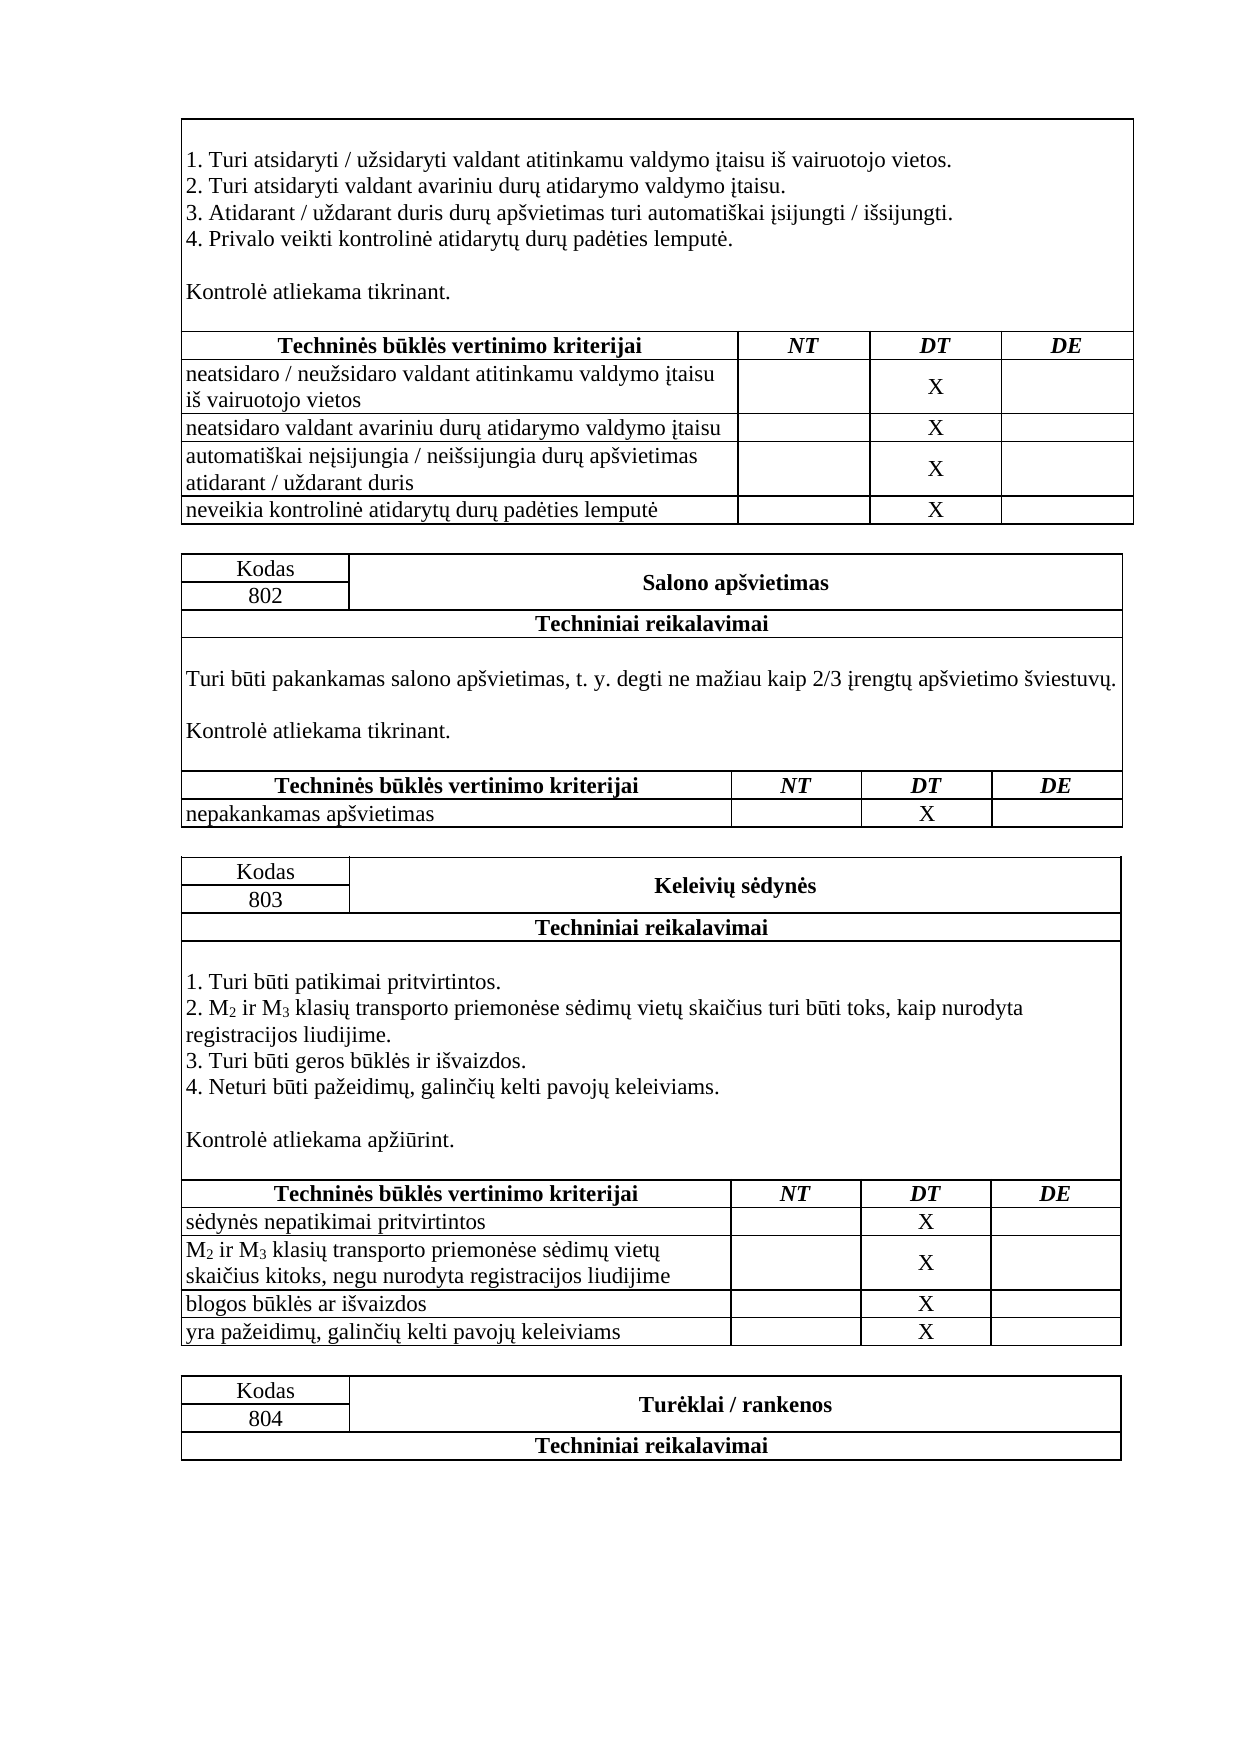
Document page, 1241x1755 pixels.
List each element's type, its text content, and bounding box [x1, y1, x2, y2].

table_cell X [862, 1236, 990, 1289]
table_cell [739, 442, 869, 495]
table_cell X [871, 360, 1001, 413]
table_cell [992, 1291, 1120, 1317]
table_cell neatsidaro / neužsidaro valdant atitinkamu valdymo įtaisu iš vairuotojo vietos [182, 360, 737, 413]
table_cell Techniniai reikalavimai [182, 914, 1120, 940]
table_cell 1. Turi būti patikimai pritvirtintos. 2. M2 ir M3 klasių transporto priemonėse sėdimų vietų skaičius turi būti toks, kaip nurodyta registracijos liudijime. 3. Turi būti geros būklės ir išvaizdos. 4. Neturi būti pažeidimų, galinčių kelti pavojų keleiviams. Kontrolė atliekama apžiūrint. [182, 942, 1120, 1179]
table_cell [739, 360, 869, 413]
table_cell [992, 1236, 1120, 1289]
table_cell [739, 497, 869, 523]
table_cell DT [862, 1181, 990, 1207]
table_cell NT [739, 332, 869, 358]
table_cell sėdynės nepatikimai pritvirtintos [182, 1208, 730, 1235]
table_cell [1002, 414, 1133, 441]
table_header Kodas [182, 1377, 349, 1403]
table_cell NT [732, 772, 861, 798]
table_cell [732, 1318, 860, 1345]
table_cell yra pažeidimų, galinčių kelti pavojų keleiviams [182, 1318, 730, 1345]
table_cell DE [1002, 332, 1133, 358]
table_cell neveikia kontrolinė atidarytų durų padėties lemputė [182, 497, 737, 523]
table_header Salono apšvietimas [350, 555, 1122, 609]
table_cell [732, 1291, 860, 1317]
table_cell nepakankamas apšvietimas [182, 800, 731, 826]
table_cell 803 [182, 886, 349, 912]
table_header Turėklai / rankenos [350, 1377, 1120, 1431]
table_cell [1002, 442, 1133, 495]
table_cell [732, 800, 861, 826]
table_cell DE [992, 1181, 1120, 1207]
table_cell Techninės būklės vertinimo kriterijai [182, 772, 731, 798]
table_cell X [862, 800, 991, 826]
table_cell X [862, 1291, 990, 1317]
table_cell Turi būti pakankamas salono apšvietimas, t. y. degti ne mažiau kaip 2/3 įrengtų apšvietimo šviestuvų. Kontrolė atliekama tikrinant. [182, 638, 1122, 770]
table_cell [732, 1208, 860, 1235]
table_cell [739, 414, 869, 441]
table_cell automatiškai neįsijungia / neišsijungia durų apšvietimas atidarant / uždarant duris [182, 442, 737, 495]
table_cell DT [862, 772, 991, 798]
table_cell X [871, 442, 1001, 495]
table_cell Techniniai reikalavimai [182, 611, 1122, 637]
table_cell X [862, 1208, 990, 1235]
table_cell Techniniai reikalavimai [182, 1433, 1120, 1459]
table_cell blogos būklės ar išvaizdos [182, 1291, 730, 1317]
table_cell NT [732, 1181, 860, 1207]
table_cell DE [993, 772, 1122, 798]
table_cell [993, 800, 1122, 826]
table_header Kodas [182, 858, 349, 884]
table_cell 802 [182, 583, 348, 609]
table_cell M2 ir M3 klasių transporto priemonėse sėdimų vietų skaičius kitoks, negu nurodyta registracijos liudijime [182, 1236, 730, 1289]
table_cell Techninės būklės vertinimo kriterijai [182, 1181, 730, 1207]
table_cell DT [871, 332, 1001, 358]
table_cell [1002, 360, 1133, 413]
table_header Keleivių sėdynės [350, 858, 1120, 912]
table_cell X [862, 1318, 990, 1345]
table_cell Techninės būklės vertinimo kriterijai [182, 332, 737, 358]
table_cell [992, 1208, 1120, 1235]
table_header Kodas [182, 555, 348, 581]
table_cell X [871, 497, 1001, 523]
table_cell 1. Turi atsidaryti / užsidaryti valdant atitinkamu valdymo įtaisu iš vairuotojo vietos. 2. Turi atsidaryti valdant avariniu durų atidarymo valdymo įtaisu. 3. Atidarant / uždarant duris durų apšvietimas turi automatiškai įsijungti / išsijungti. 4. Privalo veikti kontrolinė atidarytų durų padėties lemputė. Kontrolė atliekama tikrinant. [182, 120, 1133, 331]
table_cell [732, 1236, 860, 1289]
table_cell [1002, 497, 1133, 523]
table_cell X [871, 414, 1001, 441]
table_cell 804 [182, 1405, 349, 1431]
table_cell neatsidaro valdant avariniu durų atidarymo valdymo įtaisu [182, 414, 737, 441]
table_cell [992, 1318, 1120, 1345]
